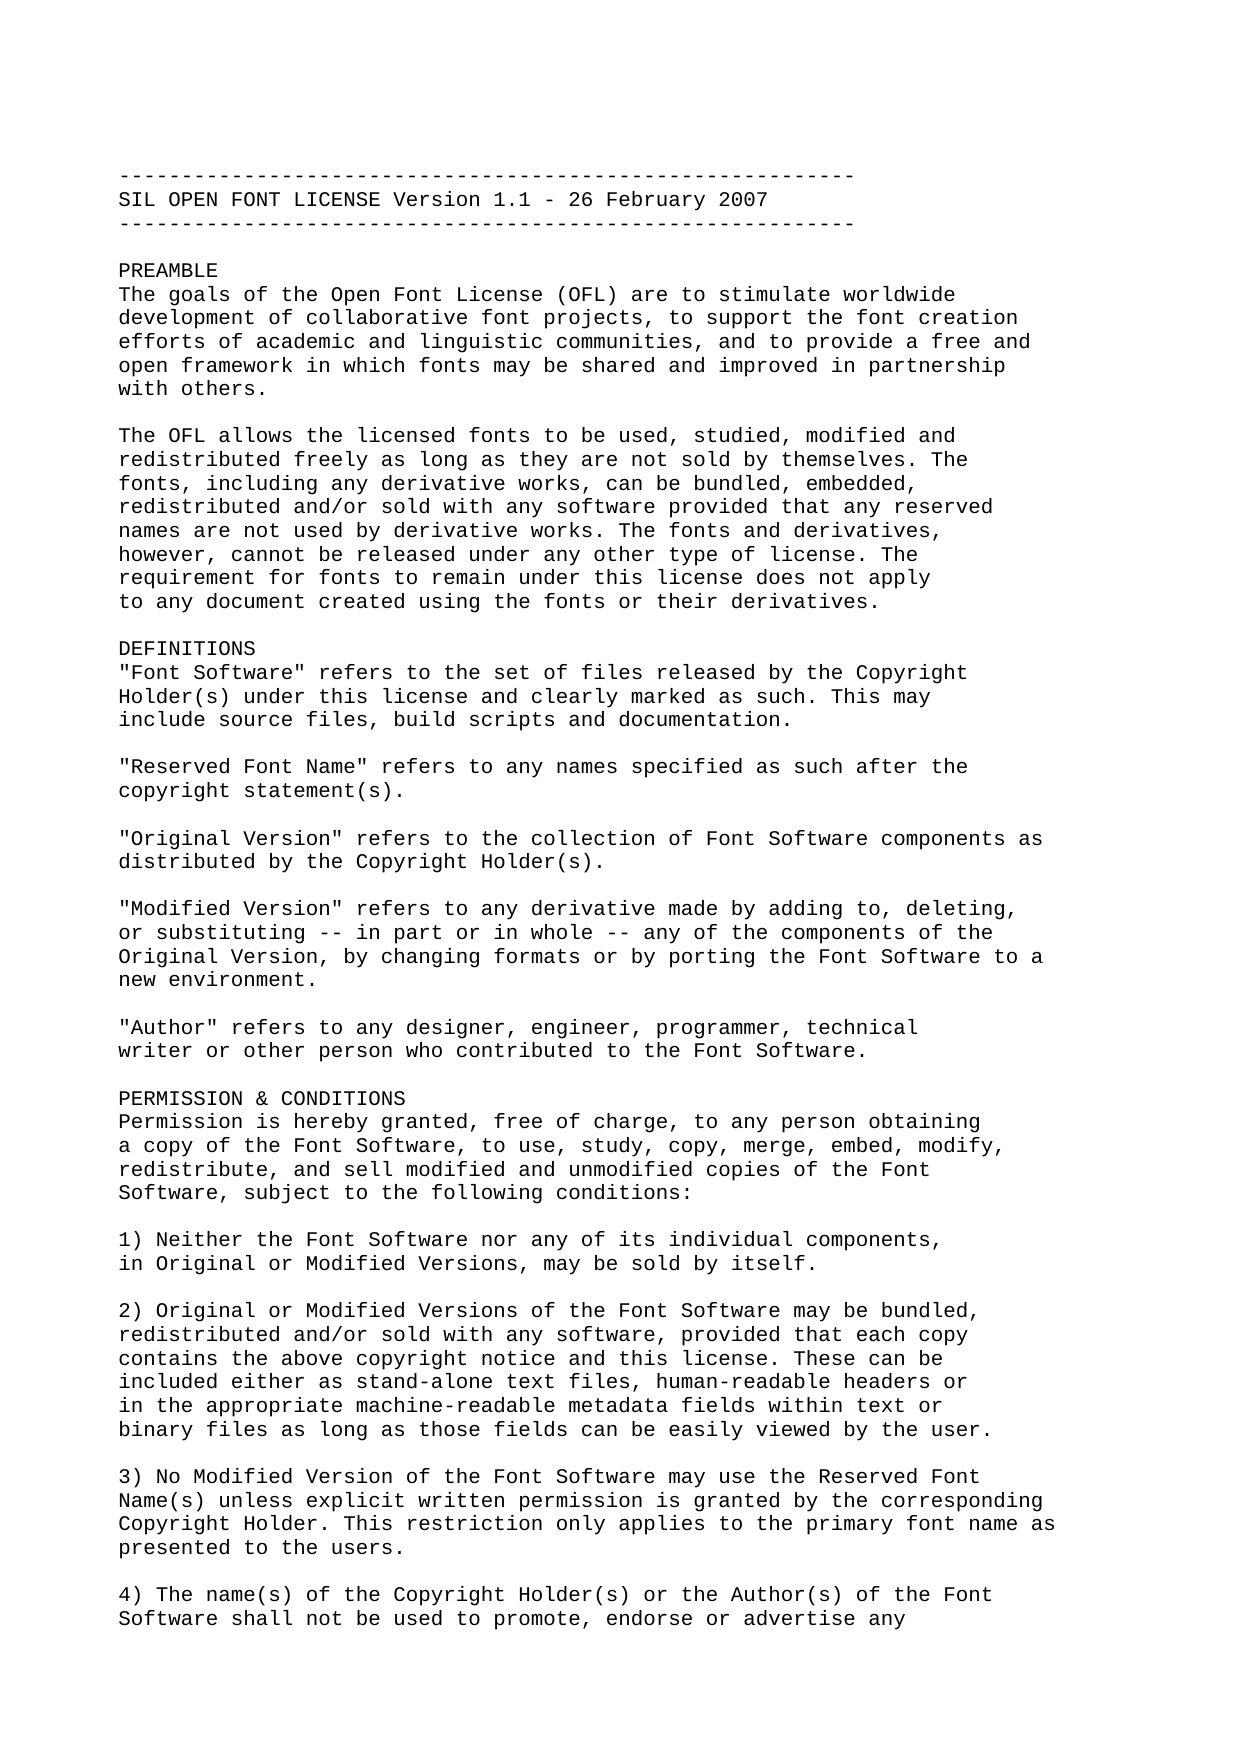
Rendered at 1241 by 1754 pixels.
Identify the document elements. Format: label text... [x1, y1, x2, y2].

text fonts, including any derivative works, can be bundled, embedded, [118, 473, 1122, 496]
text however, cannot be released under any other type of license. The [118, 544, 1122, 567]
text 3) No Modified Version of the Font Software may use the Reserved Font [118, 1466, 1122, 1489]
text "Modified Version" refers to any derivative made by adding to, deleting, [118, 898, 1122, 922]
text The OFL allows the licensed fonts to be used, studied, modified and [118, 426, 1122, 449]
text development of collaborative font projects, to support the font creation [118, 307, 1122, 331]
text "Author" refers to any designer, engineer, programmer, technical [118, 1017, 1122, 1040]
text requirement for fonts to remain under this license does not apply [118, 567, 1122, 591]
text redistributed and/or sold with any software, provided that each copy [118, 1324, 1122, 1348]
text Original Version, by changing formats or by porting the Font Software to a [118, 946, 1122, 969]
text "Font Software" refers to the set of files released by the Copyright [118, 662, 1122, 686]
text contains the above copyright notice and this license. These can be [118, 1348, 1122, 1371]
text Holder(s) under this license and clearly marked as such. This may [118, 686, 1122, 709]
text presented to the users. [118, 1537, 1122, 1561]
text The goals of the Open Font License (OFL) are to stimulate worldwide [118, 284, 1122, 307]
text efforts of academic and linguistic communities, and to provide a free and [118, 331, 1122, 354]
text PERMISSION & CONDITIONS [118, 1088, 1122, 1111]
text new environment. [118, 969, 1122, 993]
text Software shall not be used to promote, endorse or advertise any [118, 1608, 1122, 1631]
text Software, subject to the following conditions: [118, 1182, 1122, 1206]
text redistributed and/or sold with any software provided that any reserved [118, 496, 1122, 520]
text redistribute, and sell modified and unmodified copies of the Font [118, 1158, 1122, 1182]
text ----------------------------------------------------------- [118, 165, 1122, 189]
text 1) Neither the Font Software nor any of its individual components, [118, 1229, 1122, 1253]
text in Original or Modified Versions, may be sold by itself. [118, 1253, 1122, 1277]
text binary files as long as those fields can be easily viewed by the user. [118, 1419, 1122, 1442]
text writer or other person who contributed to the Font Software. [118, 1040, 1122, 1064]
text "Original Version" refers to the collection of Font Software components as [118, 827, 1122, 851]
text distributed by the Copyright Holder(s). [118, 851, 1122, 875]
text in the appropriate machine-readable metadata fields within text or [118, 1395, 1122, 1419]
text Copyright Holder. This restriction only applies to the primary font name as [118, 1513, 1122, 1537]
text Name(s) unless explicit written permission is granted by the corresponding [118, 1489, 1122, 1513]
text 4) The name(s) of the Copyright Holder(s) or the Author(s) of the Font [118, 1584, 1122, 1608]
text 2) Original or Modified Versions of the Font Software may be bundled, [118, 1300, 1122, 1324]
text a copy of the Font Software, to use, study, copy, merge, embed, modify, [118, 1135, 1122, 1158]
text ----------------------------------------------------------- [118, 213, 1122, 236]
text redistributed freely as long as they are not sold by themselves. The [118, 449, 1122, 473]
text with others. [118, 378, 1122, 402]
text included either as stand-alone text files, human-readable headers or [118, 1371, 1122, 1395]
text or substituting -- in part or in whole -- any of the components of the [118, 922, 1122, 946]
text PREAMBLE [118, 260, 1122, 284]
text to any document created using the fonts or their derivatives. [118, 591, 1122, 615]
text Permission is hereby granted, free of charge, to any person obtaining [118, 1111, 1122, 1135]
text names are not used by derivative works. The fonts and derivatives, [118, 520, 1122, 544]
text "Reserved Font Name" refers to any names specified as such after the [118, 757, 1122, 780]
text include source files, build scripts and documentation. [118, 709, 1122, 733]
text SIL OPEN FONT LICENSE Version 1.1 - 26 February 2007 [118, 189, 1122, 213]
text DEFINITIONS [118, 638, 1122, 662]
text copyright statement(s). [118, 780, 1122, 804]
text open framework in which fonts may be shared and improved in partnership [118, 354, 1122, 378]
